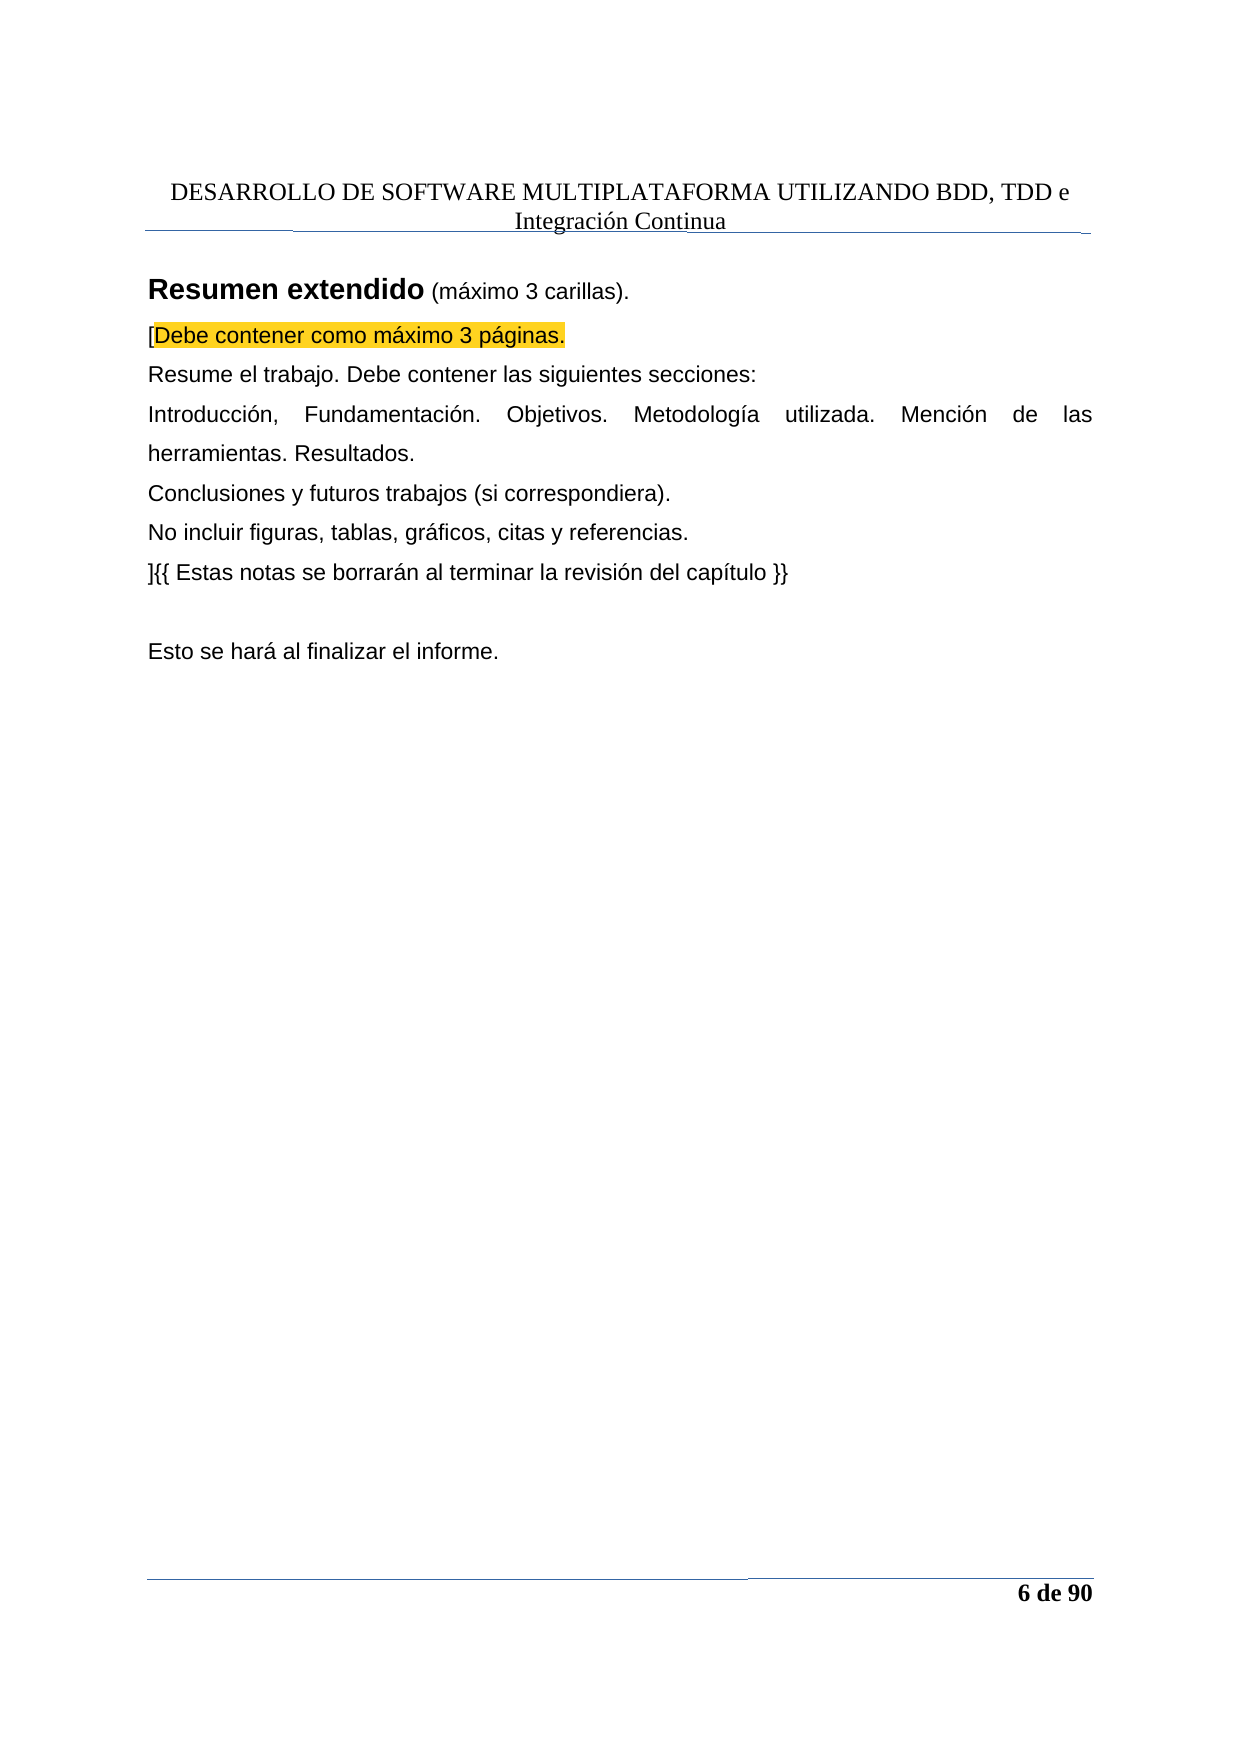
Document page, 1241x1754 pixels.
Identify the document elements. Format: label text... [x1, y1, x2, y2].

text Introducción, Fundamentación. Objetivos. Metodología utilizada. Mención de las herramientas. Resultados. [148, 401, 1093, 467]
text No incluir figuras, tablas, gráficos, citas y referencias. [148, 519, 1093, 546]
text ]{{ Estas notas se borrarán al terminar la revisión del capítulo }} [148, 559, 1093, 585]
text Resumen extendido (máximo 3 carillas). [148, 272, 1093, 305]
text Esto se hará al finalizar el informe. [148, 638, 1093, 664]
text Conclusiones y futuros trabajos (si correspondiera). [148, 480, 1093, 506]
text [Debe contener como máximo 3 páginas. [148, 322, 1093, 348]
text Resume el trabajo. Debe contener las siguientes secciones: [148, 361, 1093, 388]
